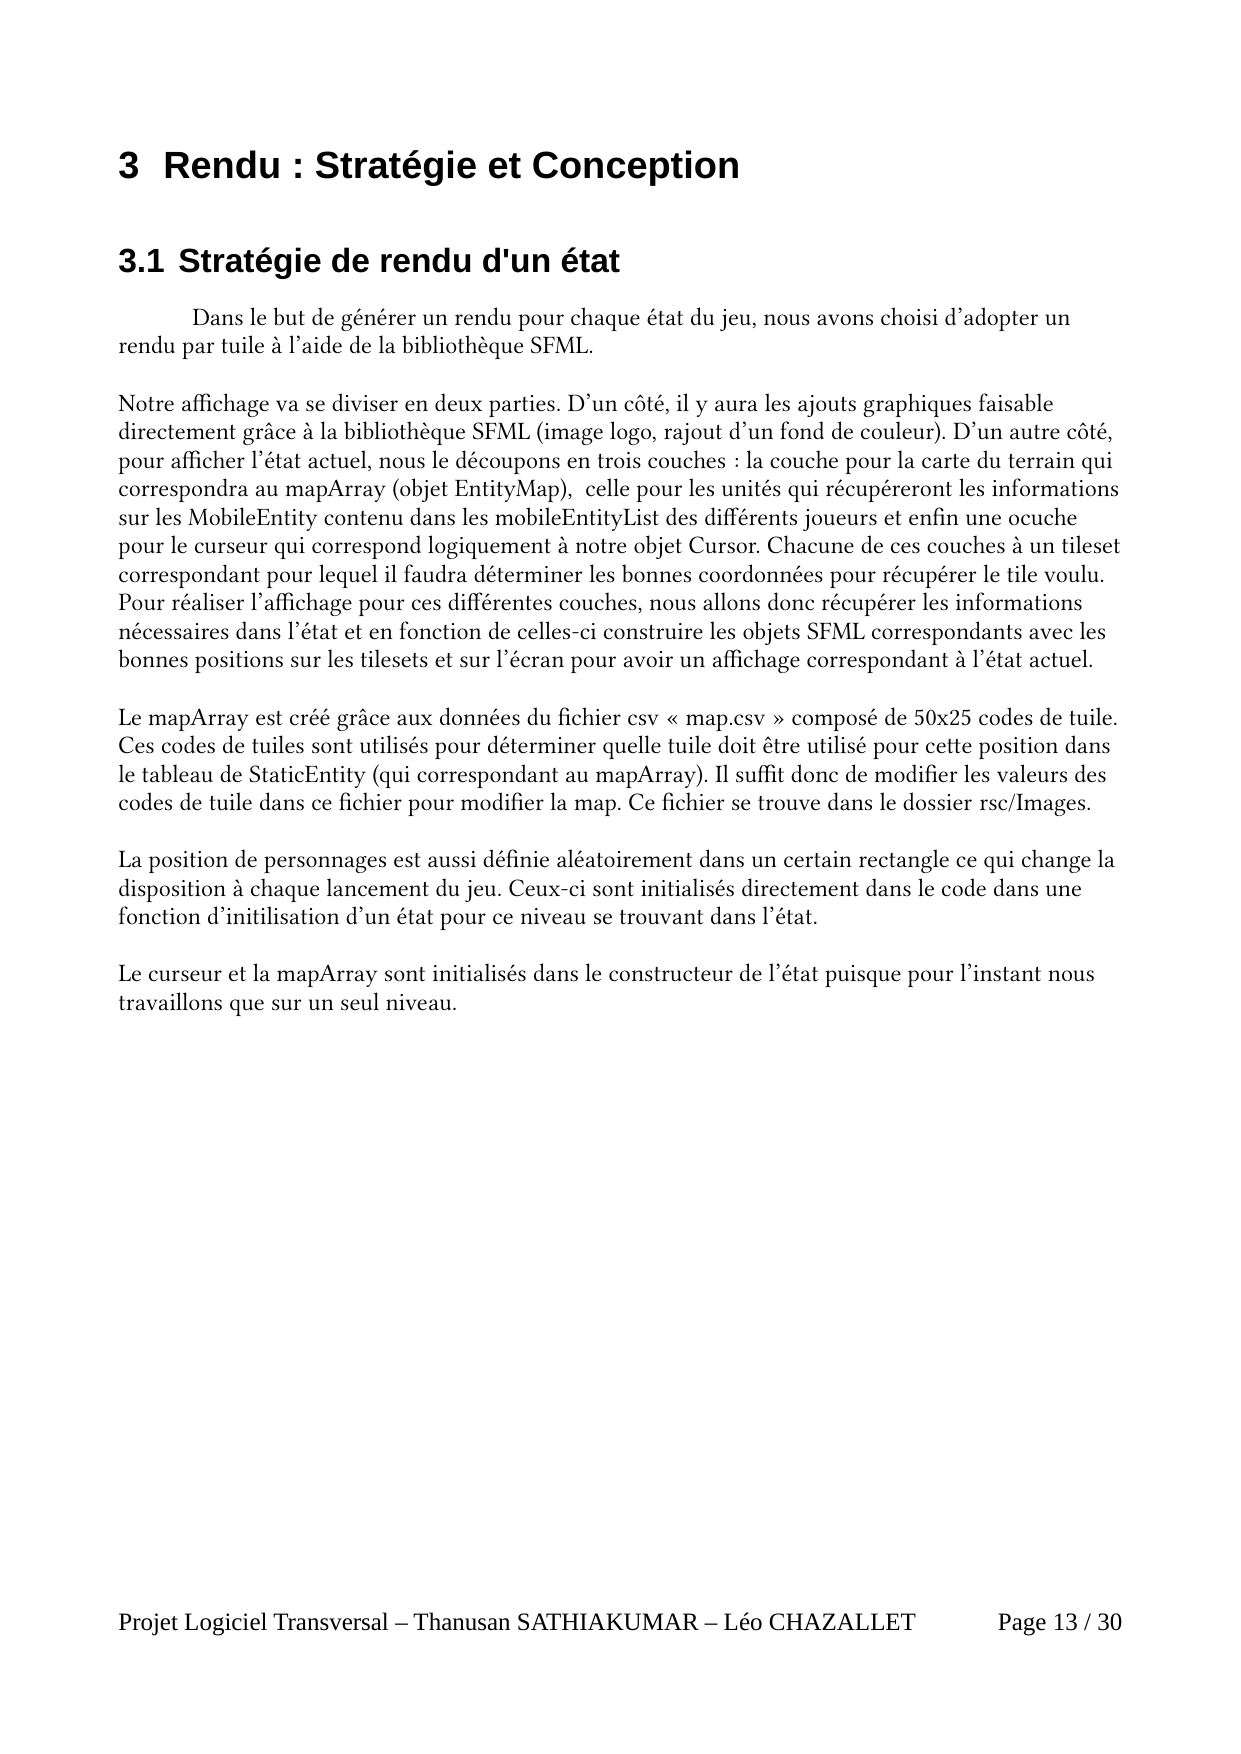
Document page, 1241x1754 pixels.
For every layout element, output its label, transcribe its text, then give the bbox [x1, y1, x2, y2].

text La position de personnages est aussi définie aléatoirement dans un certain rectangle ce qui change la disposition à chaque lancement du jeu. Ceux-ci sont initialisés directement dans le code dans une fonction d’initilisation d’un état pour ce niveau se trouvant dans l’état. [118, 845, 1122, 931]
text Notre affichage va se diviser en deux parties. D’un côté, il y aura les ajouts graphiques faisable directement grâce à la bibliothèque SFML (image logo, rajout d’un fond de couleur). D’un autre côté, pour afficher l’état actuel, nous le découpons en trois couches : la couche pour la carte du terrain qui correspondra au mapArray (objet EntityMap), celle pour les unités qui récupéreront les informations sur les MobileEntity contenu dans les mobileEntityList des différents joueurs et enfin une ocuche pour le curseur qui correspond logiquement à notre objet Cursor. Chacune de ces couches à un tileset correspondant pour lequel il faudra déterminer les bonnes coordonnées pour récupérer le tile voulu. [118, 388, 1122, 588]
subtitle Rendu : Stratégie et Conception [118, 143, 1122, 187]
text Le curseur et la mapArray sont initialisés dans le constructeur de l’état puisque pour l’instant nous travaillons que sur un seul niveau. [118, 959, 1122, 1016]
subtitle Stratégie de rendu d'un état [118, 241, 1122, 279]
text Le mapArray est créé grâce aux données du fichier csv « map.csv » composé de 50x25 codes de tuile. Ces codes de tuiles sont utilisés pour déterminer quelle tuile doit être utilisé pour cette position dans le tableau de StaticEntity (qui correspondant au mapArray). Il suffit donc de modifier les valeurs des codes de tuile dans ce fichier pour modifier la map. Ce fichier se trouve dans le dossier rsc/Images. [118, 702, 1122, 817]
text Pour réaliser l’affichage pour ces différentes couches, nous allons donc récupérer les informations nécessaires dans l’état et en fonction de celles-ci construire les objets SFML correspondants avec les bonnes positions sur les tilesets et sur l’écran pour avoir un affichage correspondant à l’état actuel. [118, 588, 1122, 674]
text Dans le but de générer un rendu pour chaque état du jeu, nous avons choisi d’adopter un rendu par tuile à l’aide de la bibliothèque SFML. [118, 303, 1122, 360]
